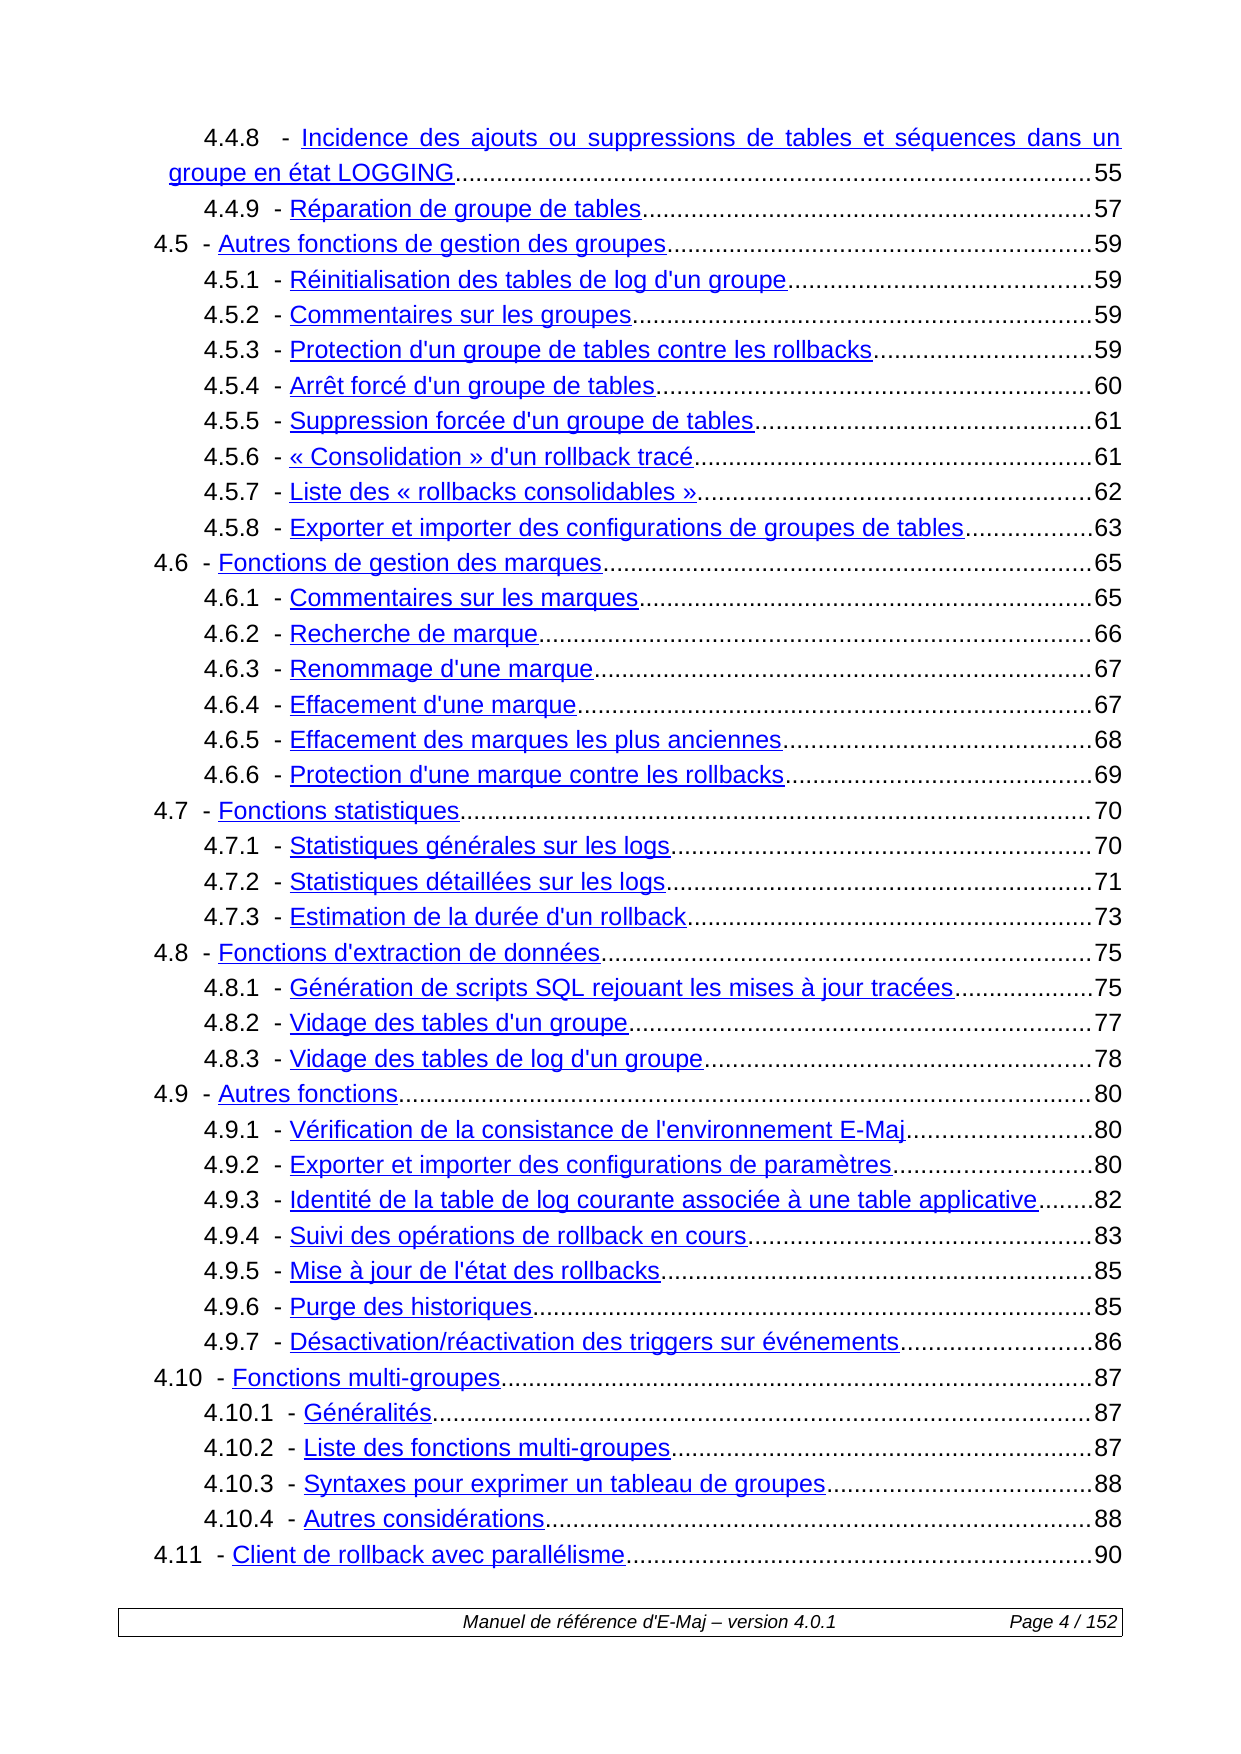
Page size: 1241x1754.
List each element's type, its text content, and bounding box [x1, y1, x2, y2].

text 4.9.1 - Vérification de la consistance de l'environnement E-Maj 80 [168, 1110, 1122, 1145]
text 4.8.3 - Vidage des tables de log d'un groupe 78 [168, 1039, 1122, 1074]
text 4.6.5 - Effacement des marques les plus anciennes 68 [168, 720, 1122, 756]
text 4.9.5 - Mise à jour de l'état des rollbacks 85 [168, 1251, 1122, 1287]
text 4.6.3 - Renommage d'une marque 67 [168, 649, 1122, 685]
text 4.7.3 - Estimation de la durée d'un rollback 73 [168, 897, 1122, 933]
text 4.5.4 - Arrêt forcé d'un groupe de tables 60 [168, 366, 1122, 401]
text 4.10.3 - Syntaxes pour exprimer un tableau de groupes 88 [168, 1464, 1122, 1499]
text 4.5.2 - Commentaires sur les groupes 59 [168, 295, 1122, 331]
text 4.6.1 - Commentaires sur les marques 65 [168, 578, 1122, 614]
text 4.6.6 - Protection d'une marque contre les rollbacks 69 [168, 756, 1122, 791]
text 4.5.7 - Liste des « rollbacks consolidables » 62 [168, 472, 1122, 508]
text 4.9.2 - Exporter et importer des configurations de paramètres 80 [168, 1145, 1122, 1181]
text 4.9.3 - Identité de la table de log courante associée à une table applicative 82 [168, 1181, 1122, 1216]
text 4.10.2 - Liste des fonctions multi-groupes 87 [168, 1428, 1122, 1464]
text 4.4.8 - Incidence des ajouts ou suppressions de tables et séquences dans un groupe en état LOGGING 55 [168, 118, 1122, 189]
text 4.5.6 - « Consolidation » d'un rollback tracé 61 [168, 437, 1122, 472]
text 4.8 - Fonctions d'extraction de données 75 [118, 933, 1122, 968]
text 4.9.6 - Purge des historiques 85 [168, 1287, 1122, 1322]
text 4.7.2 - Statistiques détaillées sur les logs 71 [168, 862, 1122, 897]
text 4.5.5 - Suppression forcée d'un groupe de tables 61 [168, 401, 1122, 437]
text 4.5.3 - Protection d'un groupe de tables contre les rollbacks 59 [168, 331, 1122, 366]
text 4.11 - Client de rollback avec parallélisme 90 [118, 1535, 1122, 1570]
text 4.8.1 - Génération de scripts SQL rejouant les mises à jour tracées 75 [168, 968, 1122, 1003]
text 4.8.2 - Vidage des tables d'un groupe 77 [168, 1003, 1122, 1039]
text 4.7 - Fonctions statistiques 70 [118, 791, 1122, 826]
text 4.4.9 - Réparation de groupe de tables 57 [168, 189, 1122, 224]
text 4.5.8 - Exporter et importer des configurations de groupes de tables 63 [168, 508, 1122, 543]
text 4.10.1 - Généralités 87 [168, 1393, 1122, 1428]
text 4.9.4 - Suivi des opérations de rollback en cours 83 [168, 1216, 1122, 1251]
text 4.9.7 - Désactivation/réactivation des triggers sur événements 86 [168, 1322, 1122, 1358]
text 4.6.4 - Effacement d'une marque 67 [168, 685, 1122, 720]
text 4.5 - Autres fonctions de gestion des groupes 59 [118, 224, 1122, 260]
text 4.6 - Fonctions de gestion des marques 65 [118, 543, 1122, 578]
text 4.10 - Fonctions multi-groupes 87 [118, 1358, 1122, 1393]
text 4.6.2 - Recherche de marque 66 [168, 614, 1122, 649]
text 4.9 - Autres fonctions 80 [118, 1074, 1122, 1110]
text 4.7.1 - Statistiques générales sur les logs 70 [168, 826, 1122, 862]
text 4.10.4 - Autres considérations 88 [168, 1499, 1122, 1535]
text 4.5.1 - Réinitialisation des tables de log d'un groupe 59 [168, 260, 1122, 295]
